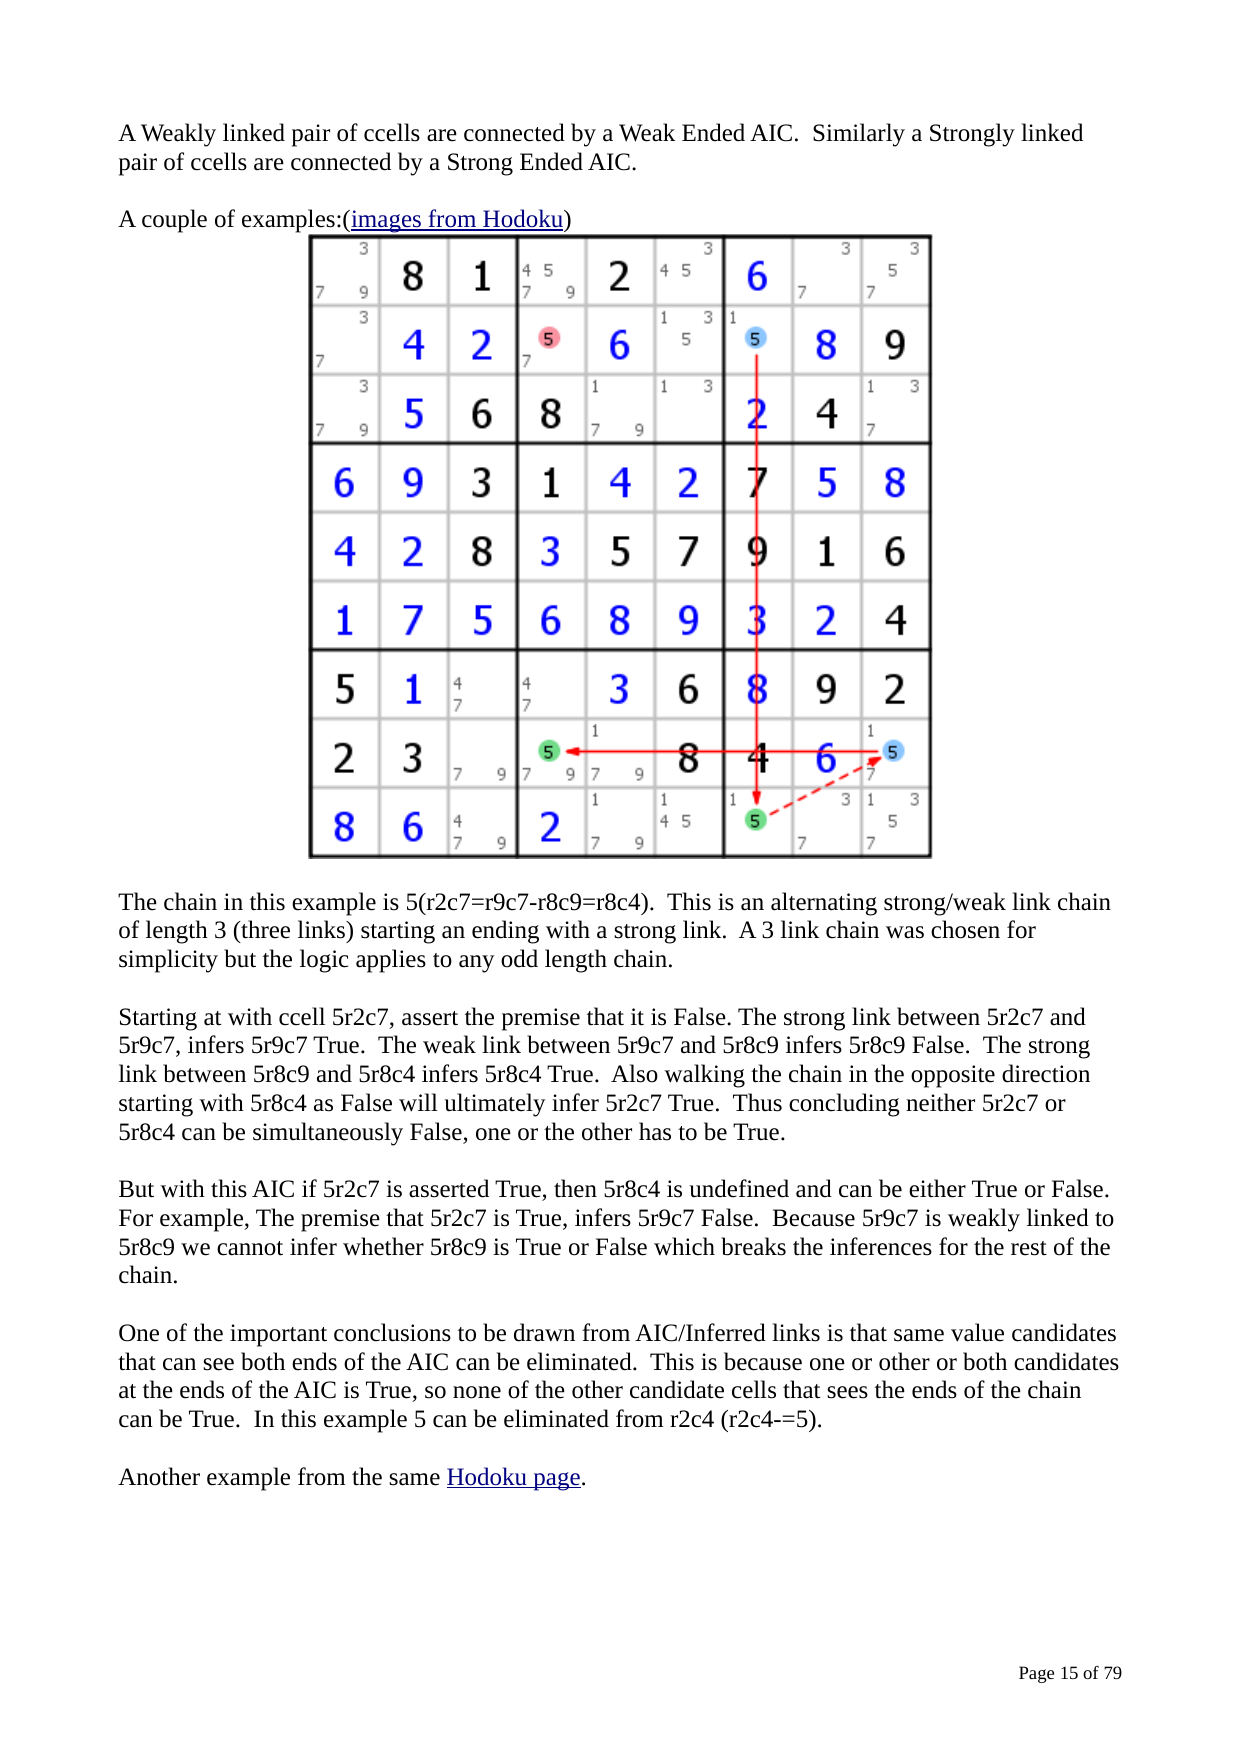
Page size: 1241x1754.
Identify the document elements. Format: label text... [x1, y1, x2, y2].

text But with this AIC if 5r2c7 is asserted True, then 5r8c4 is undefined and can be either True or False. For example, The premise that 5r2c7 is True, infers 5r9c7 False. Because 5r9c7 is weakly linked to 5r8c9 we cannot infer whether 5r8c9 is True or False which breaks the inferences for the rest of the chain. [118, 1174, 1122, 1289]
picture [307, 233, 933, 859]
text The chain in this example is 5(r2c7=r9c7-r8c9=r8c4). This is an alternating strong/weak link chain of length 3 (three links) starting an ending with a strong link. A 3 link chain was chosen for simplicity but the logic applies to any odd length chain. [118, 887, 1122, 973]
text A couple of examples:(images from Hodoku) [118, 204, 1122, 233]
text One of the important conclusions to be drawn from AIC/Inferred links is that same value candidates that can see both ends of the AIC can be eliminated. This is because one or other or both candidates at the ends of the AIC is True, so none of the other candidate cells that sees the ends of the chain can be True. In this example 5 can be eliminated from r2c4 (r2c4-=5). [118, 1318, 1122, 1433]
text A Weakly linked pair of ccells are connected by a Weak Ended AIC. Similarly a Strongly linked pair of ccells are connected by a Strong Ended AIC. [118, 118, 1122, 176]
text Starting at with ccell 5r2c7, assert the premise that it is False. The strong link between 5r2c7 and 5r9c7, infers 5r9c7 True. The weak link between 5r9c7 and 5r8c9 infers 5r8c9 False. The strong link between 5r8c9 and 5r8c4 infers 5r8c4 True. Also walking the chain in the opposite direction starting with 5r8c4 as False will ultimately infer 5r2c7 True. Thus concluding neither 5r2c7 or 5r8c4 can be simultaneously False, one or the other has to be True. [118, 1002, 1122, 1146]
text Another example from the same Hodoku page. [118, 1462, 1122, 1491]
